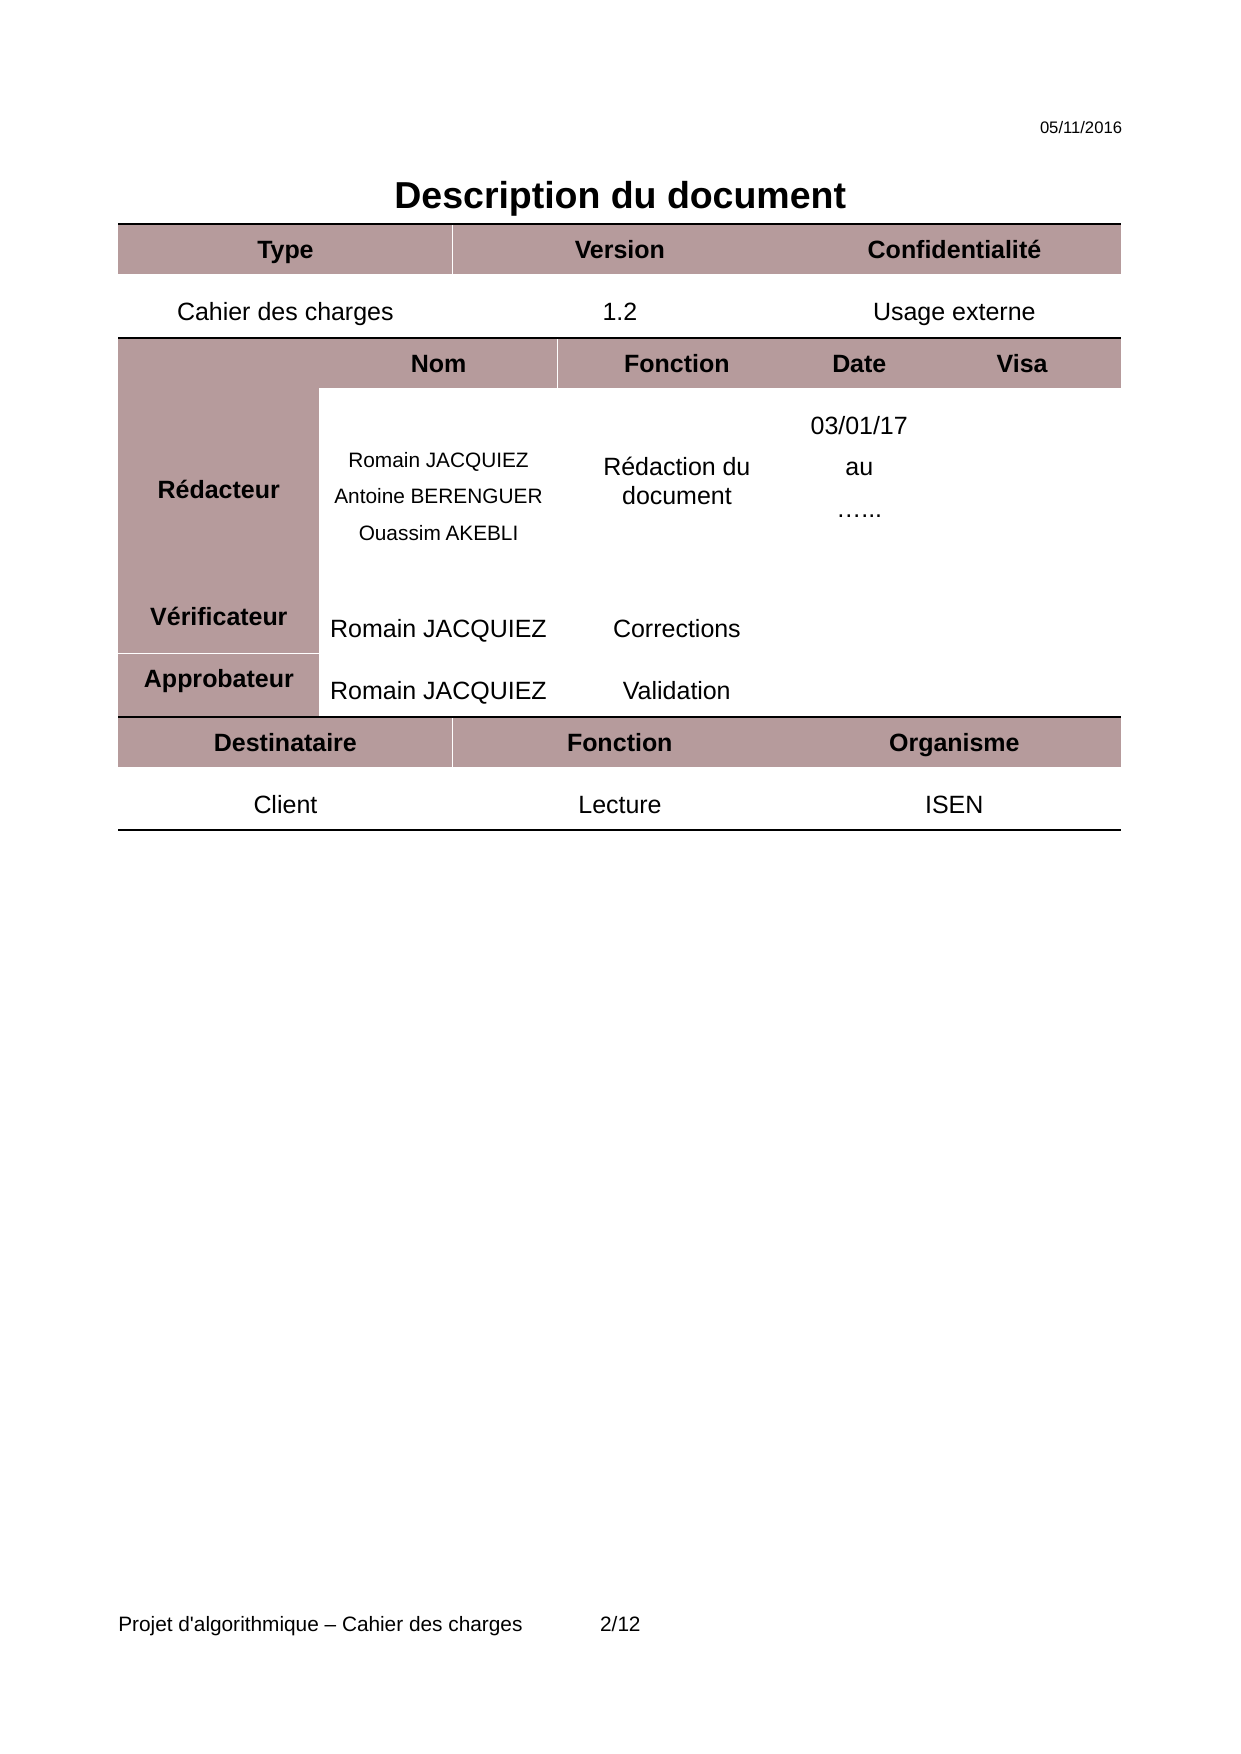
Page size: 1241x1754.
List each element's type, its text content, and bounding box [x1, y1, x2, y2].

text Description du document [118, 173, 1122, 216]
table_cell 1.2 [453, 275, 787, 337]
table_cell Visa [922, 339, 1121, 388]
table_cell Approbateur [118, 654, 319, 716]
table_cell [922, 591, 1121, 653]
table_header Type [118, 225, 452, 274]
table_cell Validation [558, 654, 796, 716]
table_cell Rédaction du document [558, 388, 796, 591]
table_cell Nom [319, 339, 557, 388]
table_cell Corrections [558, 591, 796, 653]
table_cell Fonction [558, 339, 796, 388]
table_cell Romain JACQUIEZ [319, 654, 557, 716]
table_cell Destinataire [118, 718, 452, 767]
table_cell Romain JACQUIEZ Antoine BERENGUER Ouassim AKEBLI [319, 388, 557, 591]
table_cell 03/01/17 au …... [796, 388, 922, 591]
table_cell Romain JACQUIEZ [319, 591, 557, 653]
table_cell Vérificateur [118, 591, 319, 653]
table_cell [796, 591, 922, 653]
table_header Confidentialité [787, 225, 1121, 274]
table_header Version [453, 225, 787, 274]
table_cell Rédacteur [118, 388, 319, 591]
table_cell [796, 654, 922, 716]
table_cell Client [118, 767, 452, 829]
table_cell Cahier des charges [118, 275, 452, 337]
table_cell Lecture [453, 767, 787, 829]
table_cell Usage externe [787, 275, 1121, 337]
table_cell [922, 388, 1121, 591]
table_cell Organisme [787, 718, 1121, 767]
table_cell ISEN [787, 767, 1121, 829]
table_cell [118, 339, 319, 388]
table_cell Date [796, 339, 922, 388]
table_cell [922, 654, 1121, 716]
table_cell Fonction [453, 718, 787, 767]
